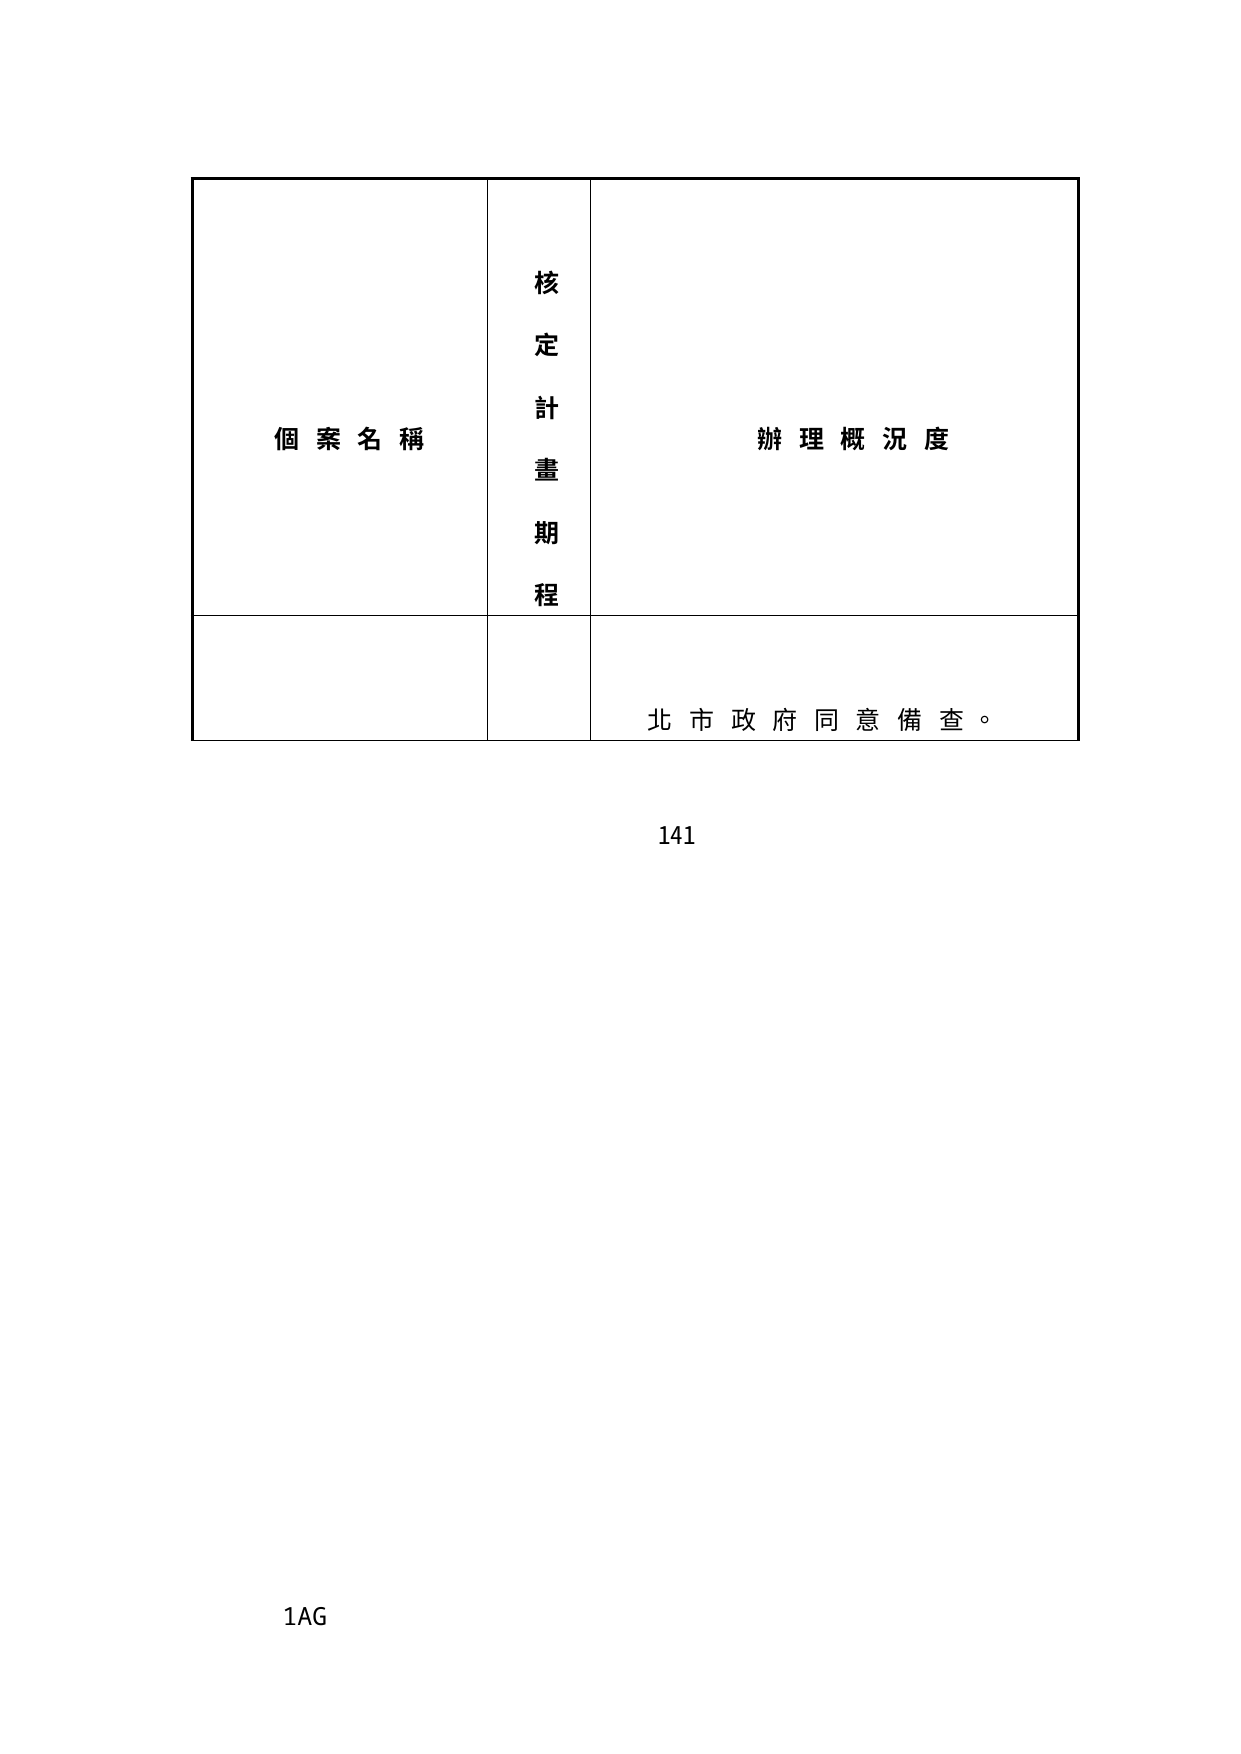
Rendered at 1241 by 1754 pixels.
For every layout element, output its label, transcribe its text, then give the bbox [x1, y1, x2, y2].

table_header 個案名稱 [194, 180, 487, 615]
table_cell [194, 616, 487, 740]
table_header 辦理概況度 [591, 180, 1077, 615]
table_cell 北市政府同意備查。 [591, 616, 1077, 740]
table_cell [488, 616, 590, 740]
table_header 核定計畫期程 [488, 180, 590, 615]
